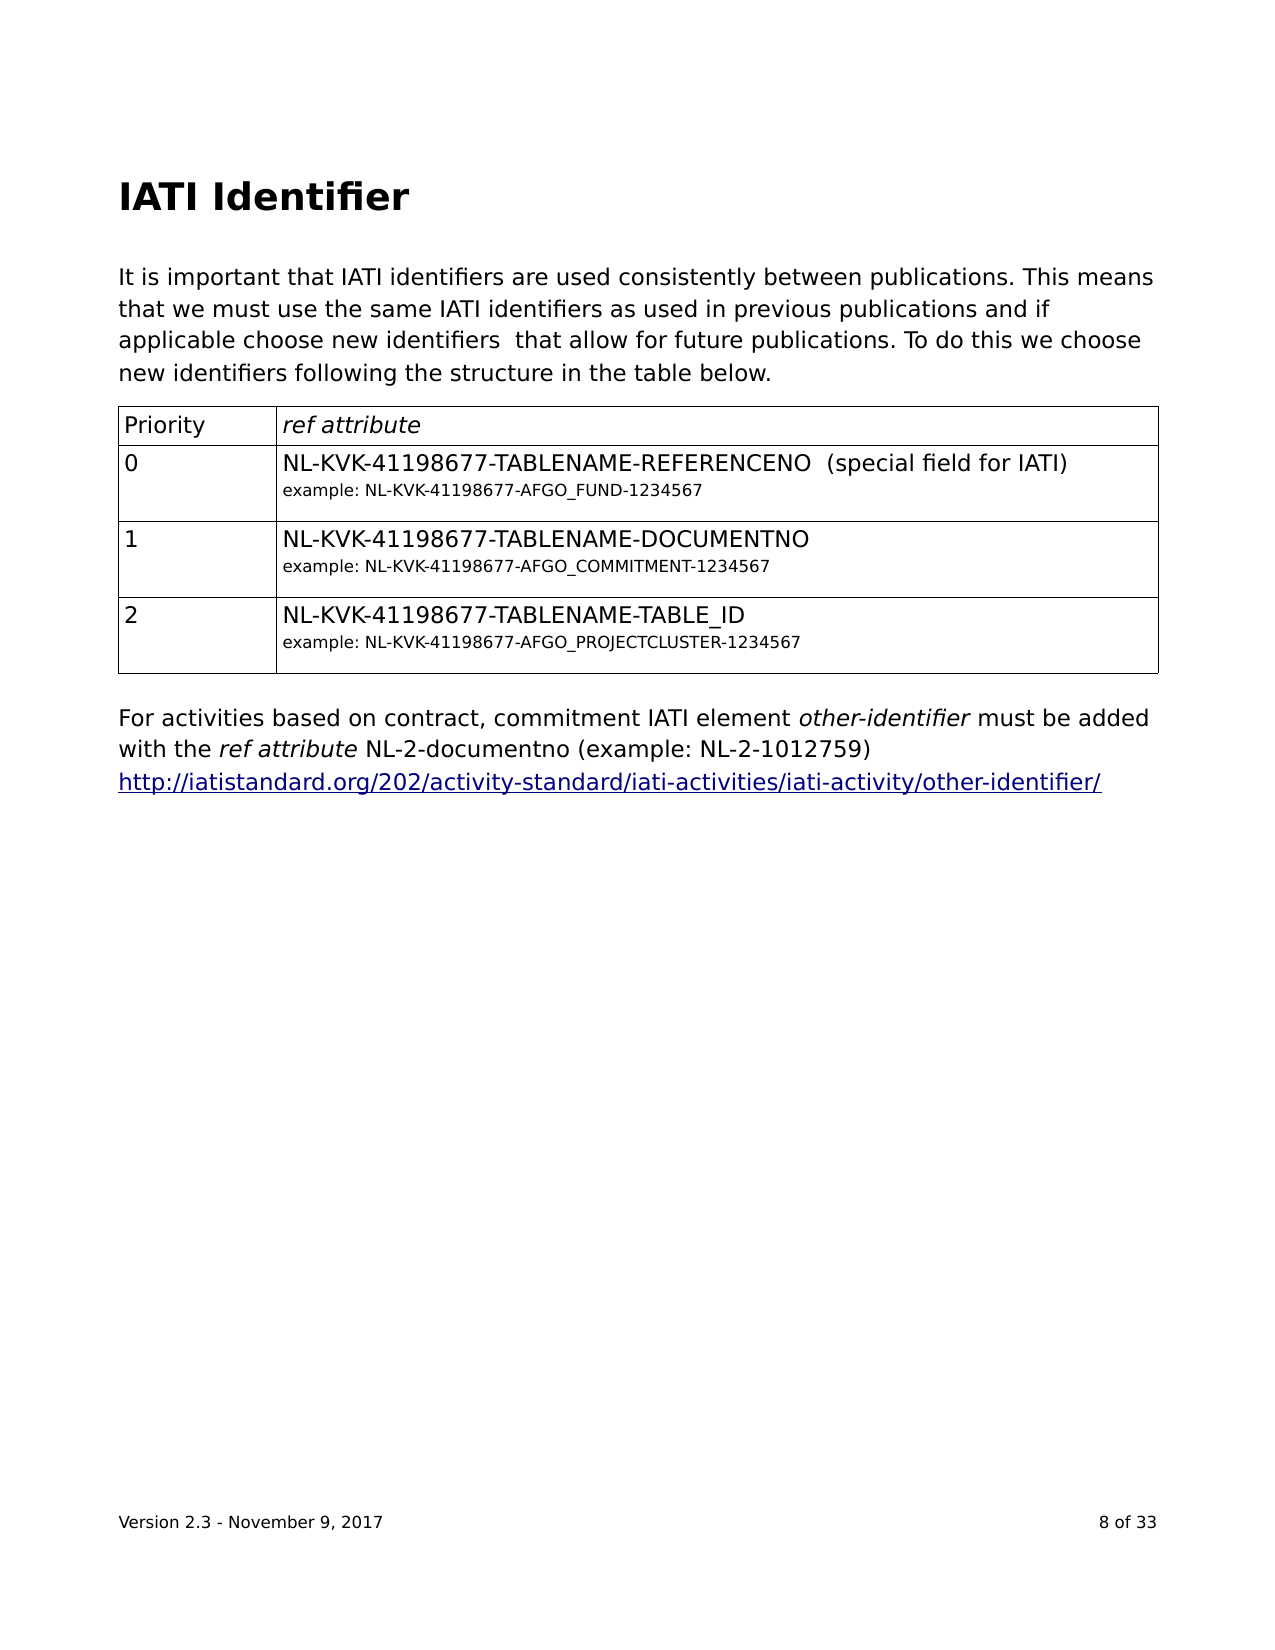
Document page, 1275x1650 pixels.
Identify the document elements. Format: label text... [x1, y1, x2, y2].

table_cell 2 [119, 598, 276, 673]
table_cell NL-KVK-41198677-TABLENAME-DOCUMENTNO example: NL-KVK-41198677-AFGO_COMMITMENT-1234567 [277, 522, 1158, 597]
text It is important that IATI identifiers are used consistently between publications. This means that we must use the same IATI identifiers as used in previous publications and if applicable choose new identifiers that allow for future publications. To do this we choose new identifiers following the structure in the table below. [118, 232, 1157, 386]
table_cell 1 [119, 522, 276, 597]
table_header Priority [119, 407, 276, 444]
table_cell NL-KVK-41198677-TABLENAME-TABLE_ID example: NL-KVK-41198677-AFGO_PROJECTCLUSTER-1234567 [277, 598, 1158, 673]
table_cell 0 [119, 446, 276, 521]
text For activities based on contract, commitment IATI element other-identifier must be added with the ref attribute NL-2-documentno (example: NL-2-1012759) http://iatistandard.org/202/activity-standard/iati-activities/iati-activity/other-identifier/ [118, 674, 1157, 795]
subtitle IATI Identifier [118, 175, 1157, 219]
table_header ref attribute [277, 407, 1158, 444]
table_cell NL-KVK-41198677-TABLENAME-REFERENCENO (special field for IATI) example: NL-KVK-41198677-AFGO_FUND-1234567 [277, 446, 1158, 521]
